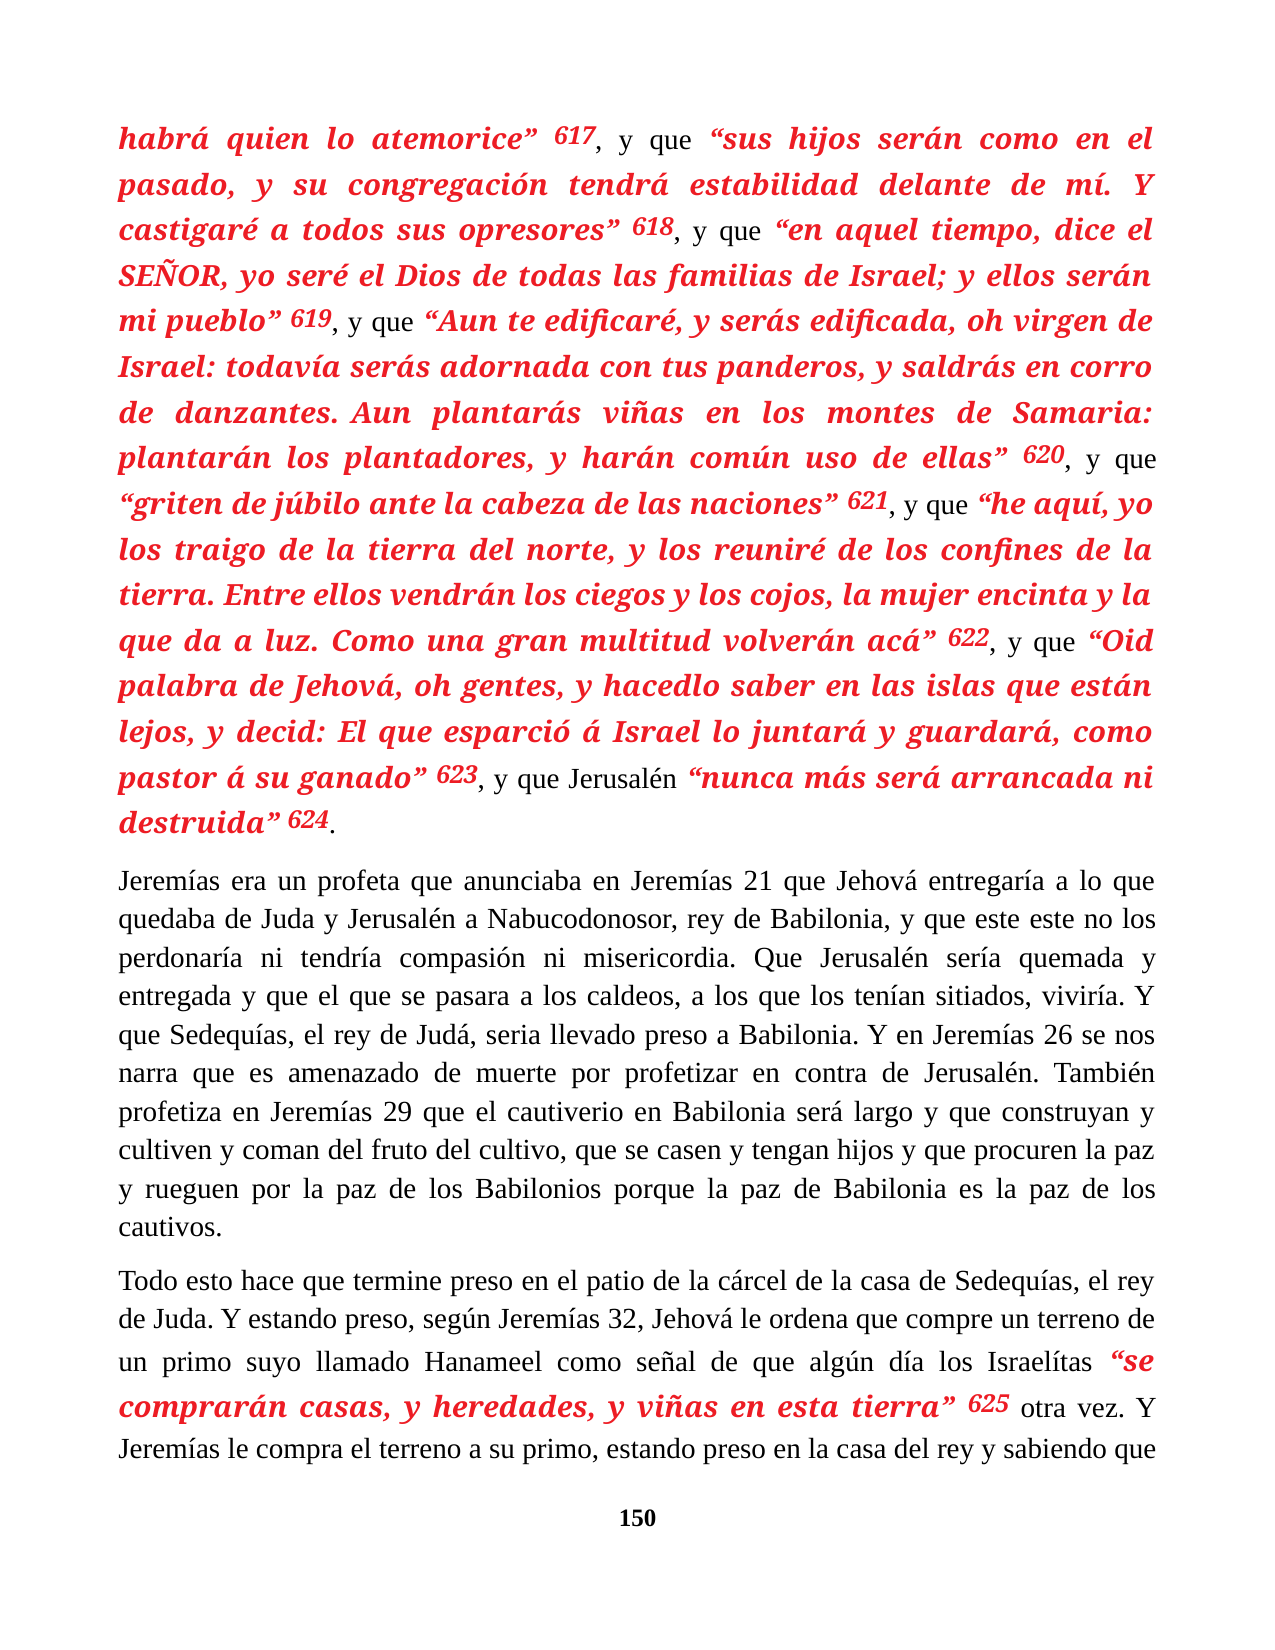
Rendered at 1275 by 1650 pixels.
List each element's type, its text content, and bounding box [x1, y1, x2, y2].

text Jeremías era un profeta que anunciaba en Jeremías 21 que Jehová entregaría a lo que quedaba de Juda y Jerusalén a Nabucodonosor, rey de Babilonia, y que este este no los perdonaría ni tendría compasión ni misericordia. Que Jerusalén sería quemada y entregada y que el que se pasara a los caldeos, a los que los tenían sitiados, viviría. Y que Sedequías, el rey de Judá, seria llevado preso a Babilonia. Y en Jeremías 26 se nos narra que es amenazado de muerte por profetizar en contra de Jerusalén. También profetiza en Jeremías 29 que el cautiverio en Babilonia será largo y que construyan y cultiven y coman del fruto del cultivo, que se casen y tengan hijos y que procuren la paz y rueguen por la paz de los Babilonios porque la paz de Babilonia es la paz de los cautivos. [118, 863, 1157, 1243]
text Todo esto hace que termine preso en el patio de la cárcel de la casa de Sedequías, el rey de Juda. Y estando preso, según Jeremías 32, Jehová le ordena que compre un terreno de un primo suyo llamado Hanameel como señal de que algún día los Israelítas “se comprarán casas, y heredades, y viñas en esta tierra” otra vez. Y Jeremías le compra el terreno a su primo, estando preso en la casa del rey y sabiendo que [118, 1263, 1157, 1464]
text habrá quien lo atemorice” , y que “sus hijos serán como en el pasado, y su congregación tendrá estabilidad delante de mí. Y castigaré a todos sus opresores” , y que “en aquel tiempo, dice el SEÑOR, yo seré el Dios de todas las familias de Israel; y ellos serán mi pueblo” , y que “Aun te edificaré, y serás edificada, oh virgen de Israel: todavía serás adornada con tus panderos, y saldrás en corro de danzantes. Aun plantarás viñas en los montes de Samaria: plantarán los plantadores, y harán común uso de ellas” , y que “griten de júbilo ante la cabeza de las naciones” , y que “he aquí, yo los traigo de la tierra del norte, y los reuniré de los confines de la tierra. Entre ellos vendrán los ciegos y los cojos, la mujer encinta y la que da a luz. Como una gran multitud volverán acá” , y que “Oid palabra de Jehová, oh gentes, y hacedlo saber en las islas que están lejos, y decid: El que esparció á Israel lo juntará y guardará, como pastor á su ganado” , y que Jerusalén “nunca más será arrancada ni destruida” . [118, 118, 1157, 842]
